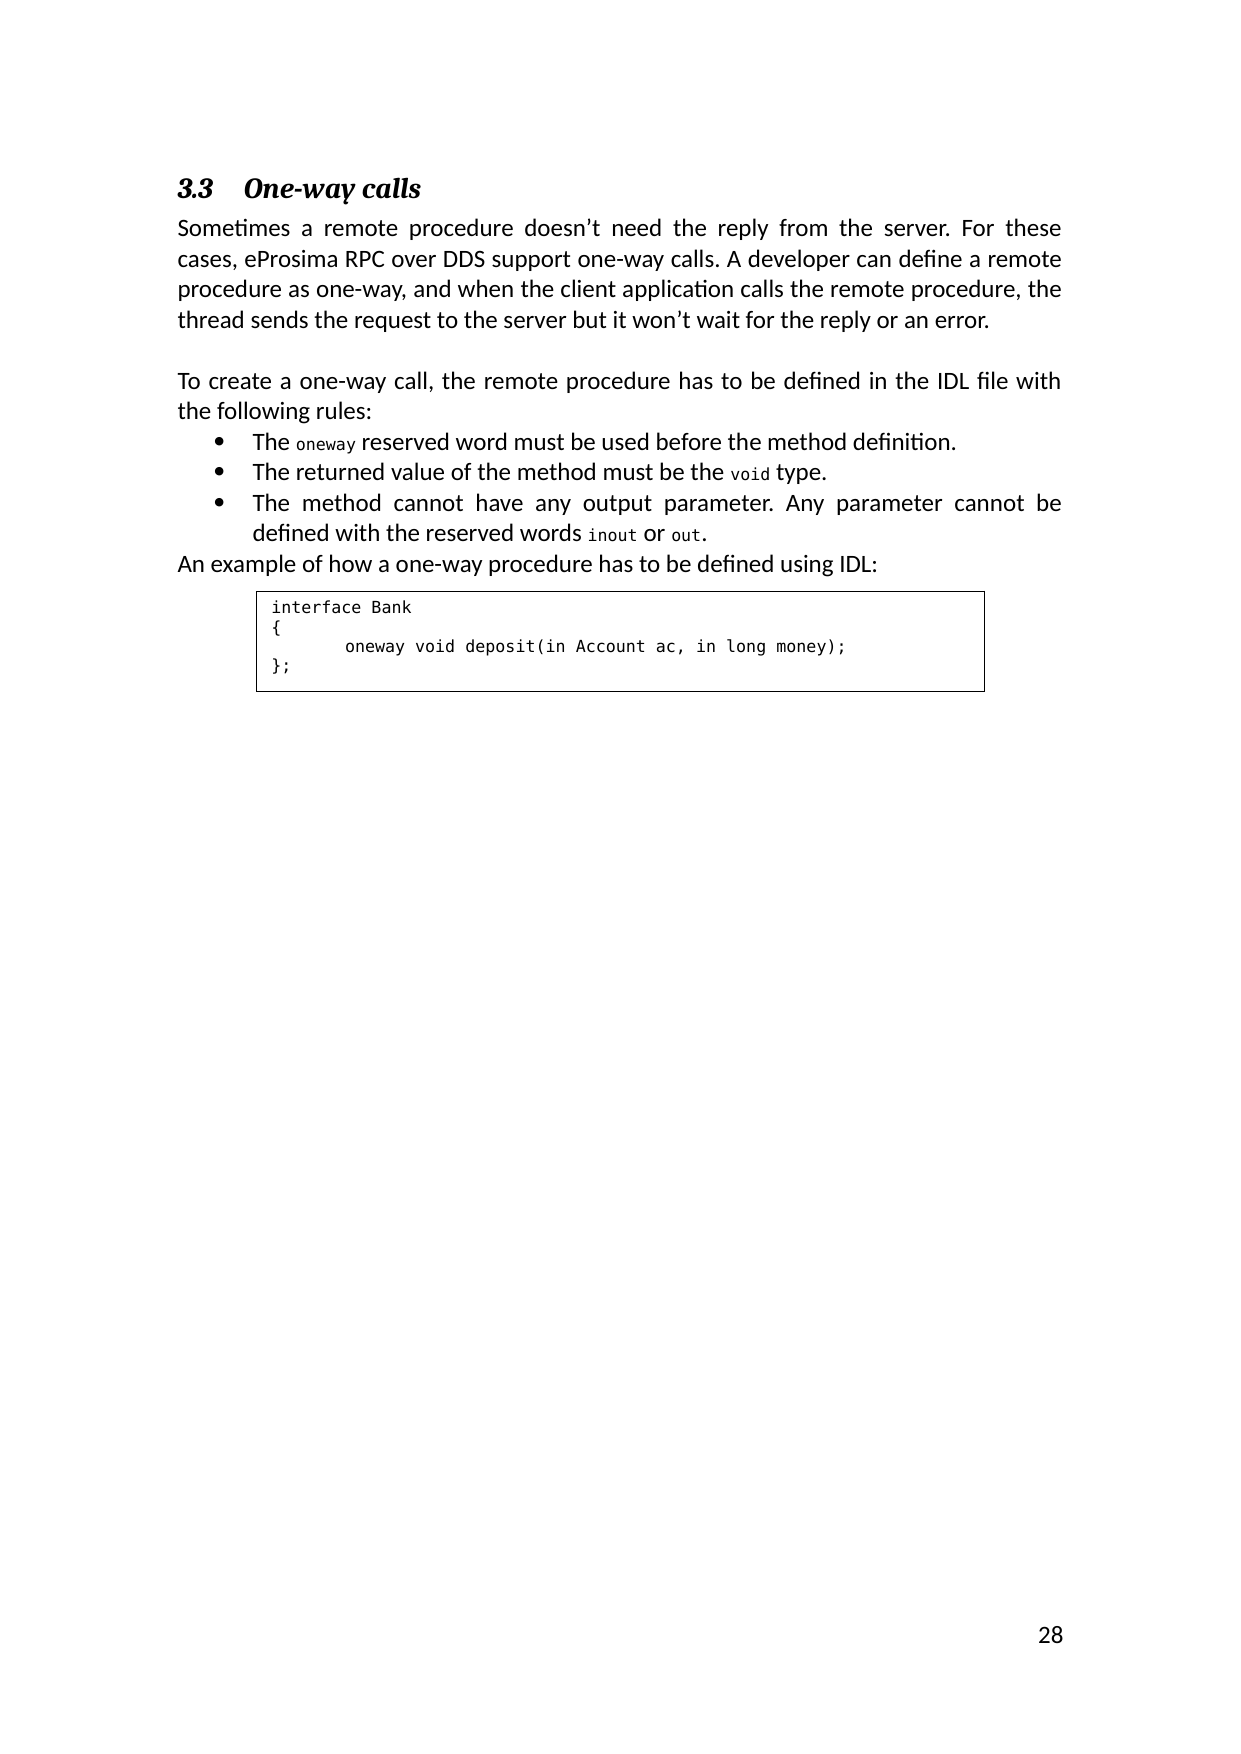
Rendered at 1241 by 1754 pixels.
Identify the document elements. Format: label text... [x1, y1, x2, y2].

text interface Bank [271, 598, 969, 617]
list The oneway reserved word must be used before the method definition. [215, 426, 1063, 457]
list The returned value of the method must be the void type. [215, 457, 1063, 487]
subtitle One-way calls [177, 173, 1063, 206]
text Sometimes a remote procedure doesn’t need the reply from the server. For these cases, eProsima RPC over DDS support one-way calls. A developer can define a remote procedure as one-way, and when the client application calls the remote procedure, the thread sends the request to the server but it won’t wait for the reply or an error. [177, 212, 1063, 334]
text oneway void deposit(in Account ac, in long money); [271, 637, 969, 656]
text To create a one-way call, the remote procedure has to be defined in the IDL file with the following rules: [177, 365, 1063, 426]
text An example of how a one-way procedure has to be defined using IDL: [177, 548, 1063, 579]
list The method cannot have any output parameter. Any parameter cannot be defined with the reserved words inout or out. [215, 487, 1063, 548]
text }; [271, 656, 969, 676]
text { [271, 617, 969, 637]
